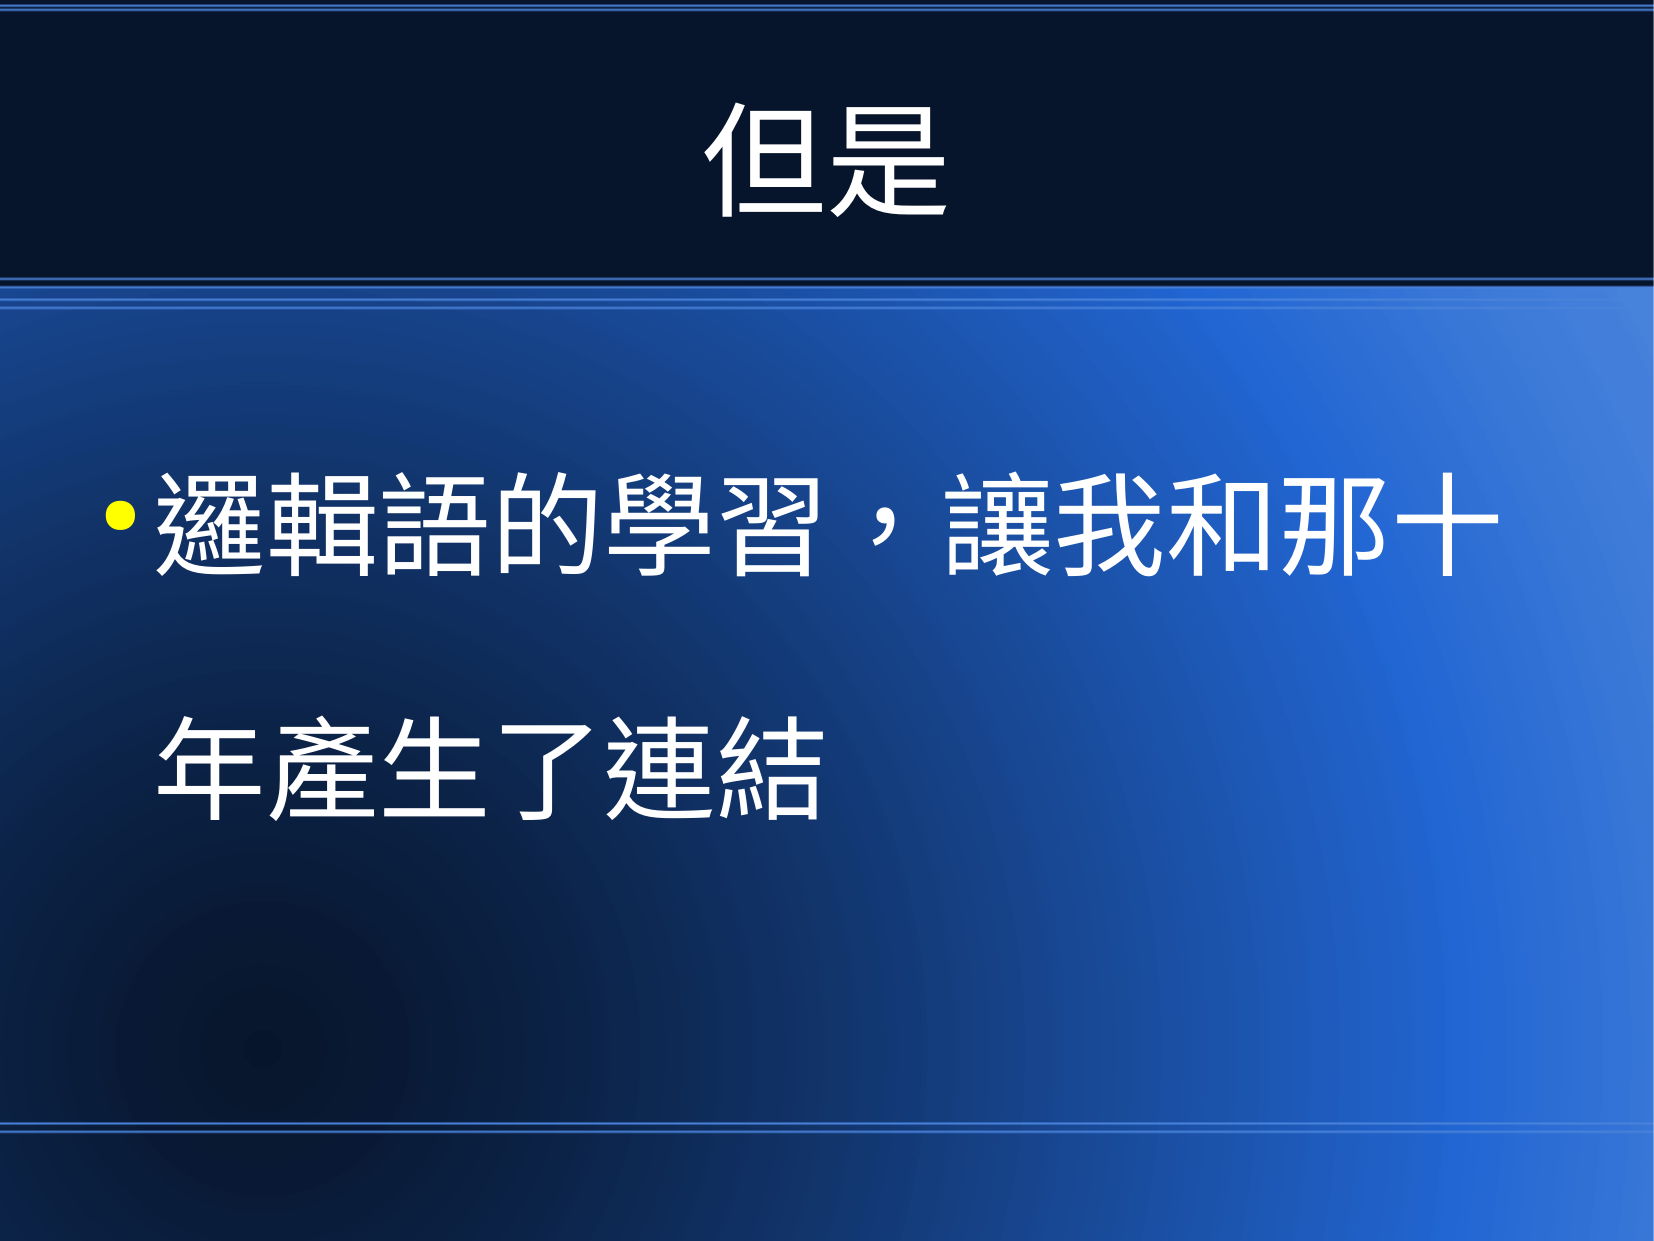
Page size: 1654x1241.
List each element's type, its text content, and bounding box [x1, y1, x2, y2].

list 邏輯語的學習，讓我和那十年產生了連結 [82, 355, 1571, 1241]
title 但是 [82, 49, 1571, 257]
picture [0, 0, 1654, 1241]
